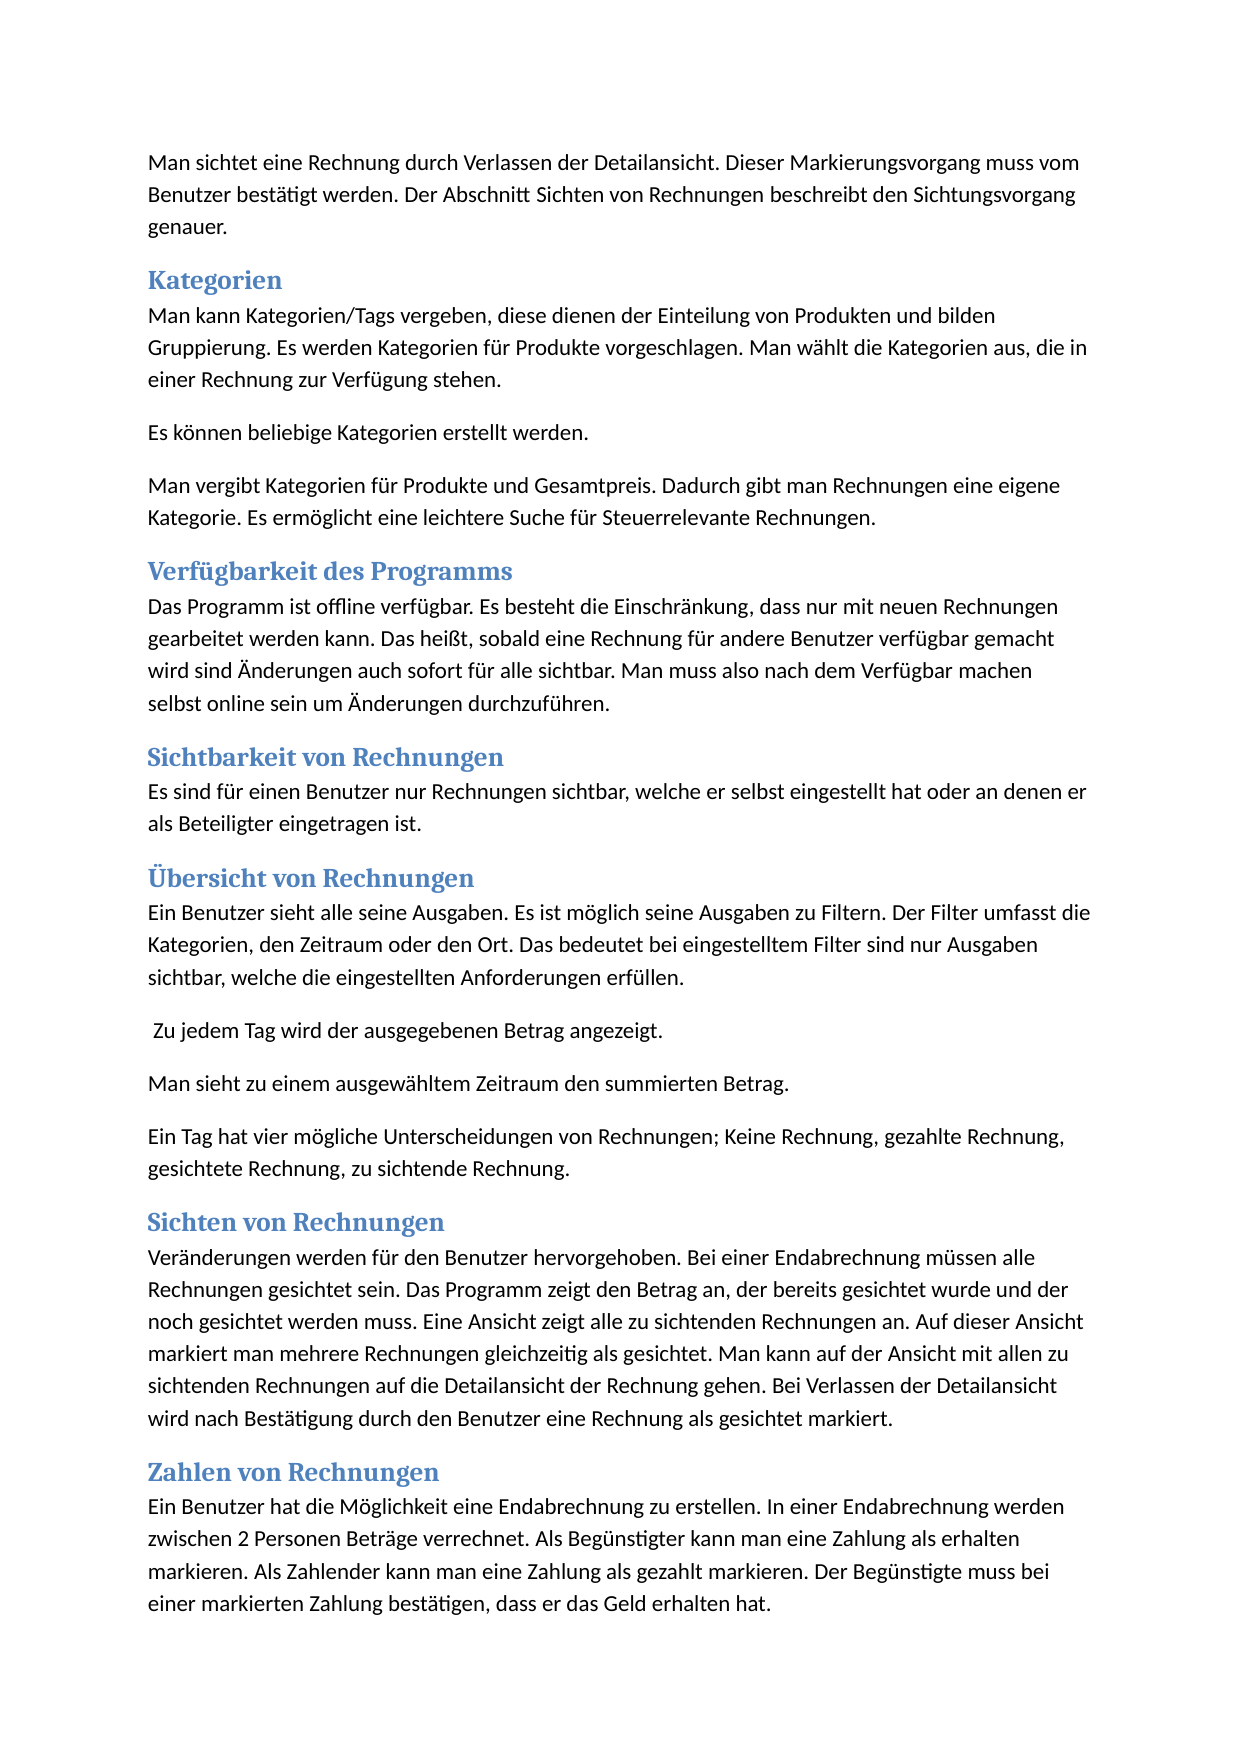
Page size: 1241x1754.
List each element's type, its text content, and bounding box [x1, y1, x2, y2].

text Man sichtet eine Rechnung durch Verlassen der Detailansicht. Dieser Markierungsvorgang muss vom Benutzer bestätigt werden. Der Abschnitt Sichten von Rechnungen beschreibt den Sichtungsvorgang genauer. [148, 148, 1093, 240]
text Es sind für einen Benutzer nur Rechnungen sichtbar, welche er selbst eingestellt hat oder an denen er als Beteiligter eingetragen ist. [148, 777, 1093, 838]
text Das Programm ist offline verfügbar. Es besteht die Einschränkung, dass nur mit neuen Rechnungen gearbeitet werden kann. Das heißt, sobald eine Rechnung für andere Benutzer verfügbar gemacht wird sind Änderungen auch sofort für alle sichtbar. Man muss also nach dem Verfügbar machen selbst online sein um Änderungen durchzuführen. [148, 592, 1093, 717]
subtitle Übersicht von Rechnungen [148, 863, 1093, 894]
text Ein Benutzer hat die Möglichkeit eine Endabrechnung zu erstellen. In einer Endabrechnung werden zwischen 2 Personen Beträge verrechnet. Als Begünstigter kann man eine Zahlung als erhalten markieren. Als Zahlender kann man eine Zahlung als gezahlt markieren. Der Begünstigte muss bei einer markierten Zahlung bestätigen, dass er das Geld erhalten hat. [148, 1492, 1093, 1617]
subtitle Verfügbarkeit des Programms [148, 556, 1093, 587]
text Veränderungen werden für den Benutzer hervorgehoben. Bei einer Endabrechnung müssen alle Rechnungen gesichtet sein. Das Programm zeigt den Betrag an, der bereits gesichtet wurde und der noch gesichtet werden muss. Eine Ansicht zeigt alle zu sichtenden Rechnungen an. Auf dieser Ansicht markiert man mehrere Rechnungen gleichzeitig als gesichtet. Man kann auf der Ansicht mit allen zu sichtenden Rechnungen auf die Detailansicht der Rechnung gehen. Bei Verlassen der Detailansicht wird nach Bestätigung durch den Benutzer eine Rechnung als gesichtet markiert. [148, 1243, 1093, 1432]
text Man vergibt Kategorien für Produkte und Gesamtpreis. Dadurch gibt man Rechnungen eine eigene Kategorie. Es ermöglicht eine leichtere Suche für Steuerrelevante Rechnungen. [148, 471, 1093, 531]
text Ein Tag hat vier mögliche Unterscheidungen von Rechnungen; Keine Rechnung, gezahlte Rechnung, gesichtete Rechnung, zu sichtende Rechnung. [148, 1122, 1093, 1182]
subtitle Sichten von Rechnungen [148, 1207, 1093, 1238]
text Ein Benutzer sieht alle seine Ausgaben. Es ist möglich seine Ausgaben zu Filtern. Der Filter umfasst die Kategorien, den Zeitraum oder den Ort. Das bedeutet bei eingestelltem Filter sind nur Ausgaben sichtbar, welche die eingestellten Anforderungen erfüllen. [148, 898, 1093, 991]
text Man sieht zu einem ausgewähltem Zeitraum den summierten Betrag. [148, 1069, 1093, 1097]
subtitle Sichtbarkeit von Rechnungen [148, 742, 1093, 773]
subtitle Zahlen von Rechnungen [148, 1457, 1093, 1488]
text Man kann Kategorien/Tags vergeben, diese dienen der Einteilung von Produkten und bilden Gruppierung. Es werden Kategorien für Produkte vorgeschlagen. Man wählt die Kategorien aus, die in einer Rechnung zur Verfügung stehen. [148, 301, 1093, 393]
text Zu jedem Tag wird der ausgegebenen Betrag angezeigt. [148, 1016, 1093, 1044]
subtitle Kategorien [148, 265, 1093, 296]
text Es können beliebige Kategorien erstellt werden. [148, 418, 1093, 446]
